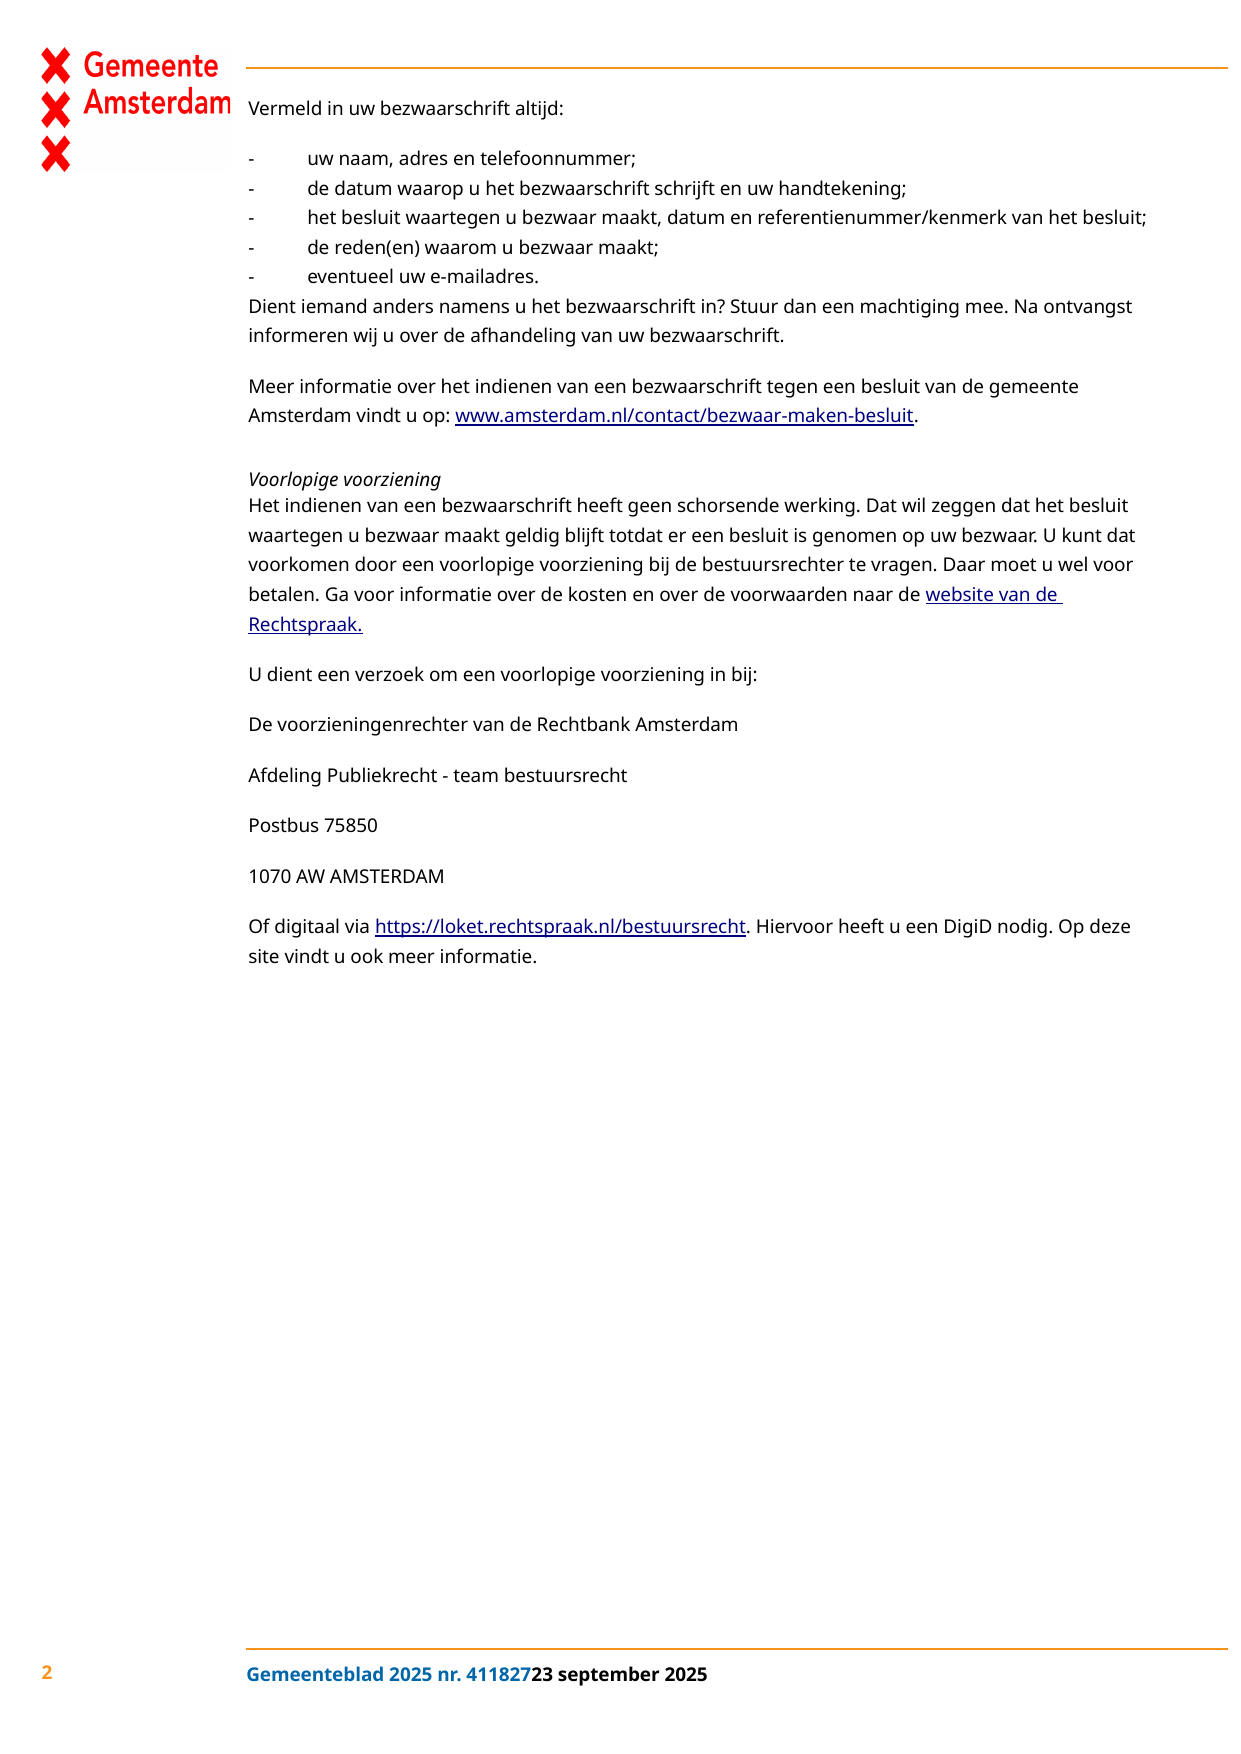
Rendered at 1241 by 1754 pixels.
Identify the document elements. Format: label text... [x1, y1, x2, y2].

text Vermeld in uw bezwaarschrift altijd: [248, 95, 1152, 121]
text Het indienen van een bezwaarschrift heeft geen schorsende werking. Dat wil zeggen dat het besluit waartegen u bezwaar maakt geldig blijft totdat er een besluit is genomen op uw bezwaar. U kunt dat voorkomen door een voorlopige voorziening bij de bestuursrechter te vragen. Daar moet u wel voor betalen. Ga voor informatie over de kosten en over de voorwaarden naar de website van de Rechtspraak. [248, 492, 1152, 636]
text Afdeling Publiekrecht - team bestuursrecht [248, 762, 1152, 788]
text Of digitaal via https://loket.rechtspraak.nl/bestuursrecht. Hiervoor heeft u een DigiD nodig. Op deze site vindt u ook meer informatie. [248, 913, 1152, 968]
text Voorlopige voorziening [248, 467, 1152, 492]
list eventueel uw e-mailadres. [248, 263, 1152, 289]
list het besluit waartegen u bezwaar maakt, datum en referentienummer/kenmerk van het besluit; [248, 204, 1152, 230]
text Postbus 75850 [248, 812, 1152, 838]
text De voorzieningenrechter van de Rechtbank Amsterdam [248, 712, 1152, 737]
text Meer informatie over het indienen van een bezwaarschrift tegen een besluit van de gemeente Amsterdam vindt u op: www.amsterdam.nl/contact/bezwaar-maken-besluit. [248, 373, 1152, 428]
text Dient iemand anders namens u het bezwaarschrift in? Stuur dan een machtiging mee. Na ontvangst informeren wij u over de afhandeling van uw bezwaarschrift. [248, 293, 1152, 348]
list de reden(en) waarom u bezwaar maakt; [248, 234, 1152, 260]
text 1070 AW AMSTERDAM [248, 863, 1152, 888]
list uw naam, adres en telefoonnummer; [248, 145, 1152, 171]
picture [41, 47, 231, 172]
list de datum waarop u het bezwaarschrift schrijft en uw handtekening; [248, 175, 1152, 201]
text U dient een verzoek om een voorlopige voorziening in bij: [248, 661, 1152, 687]
